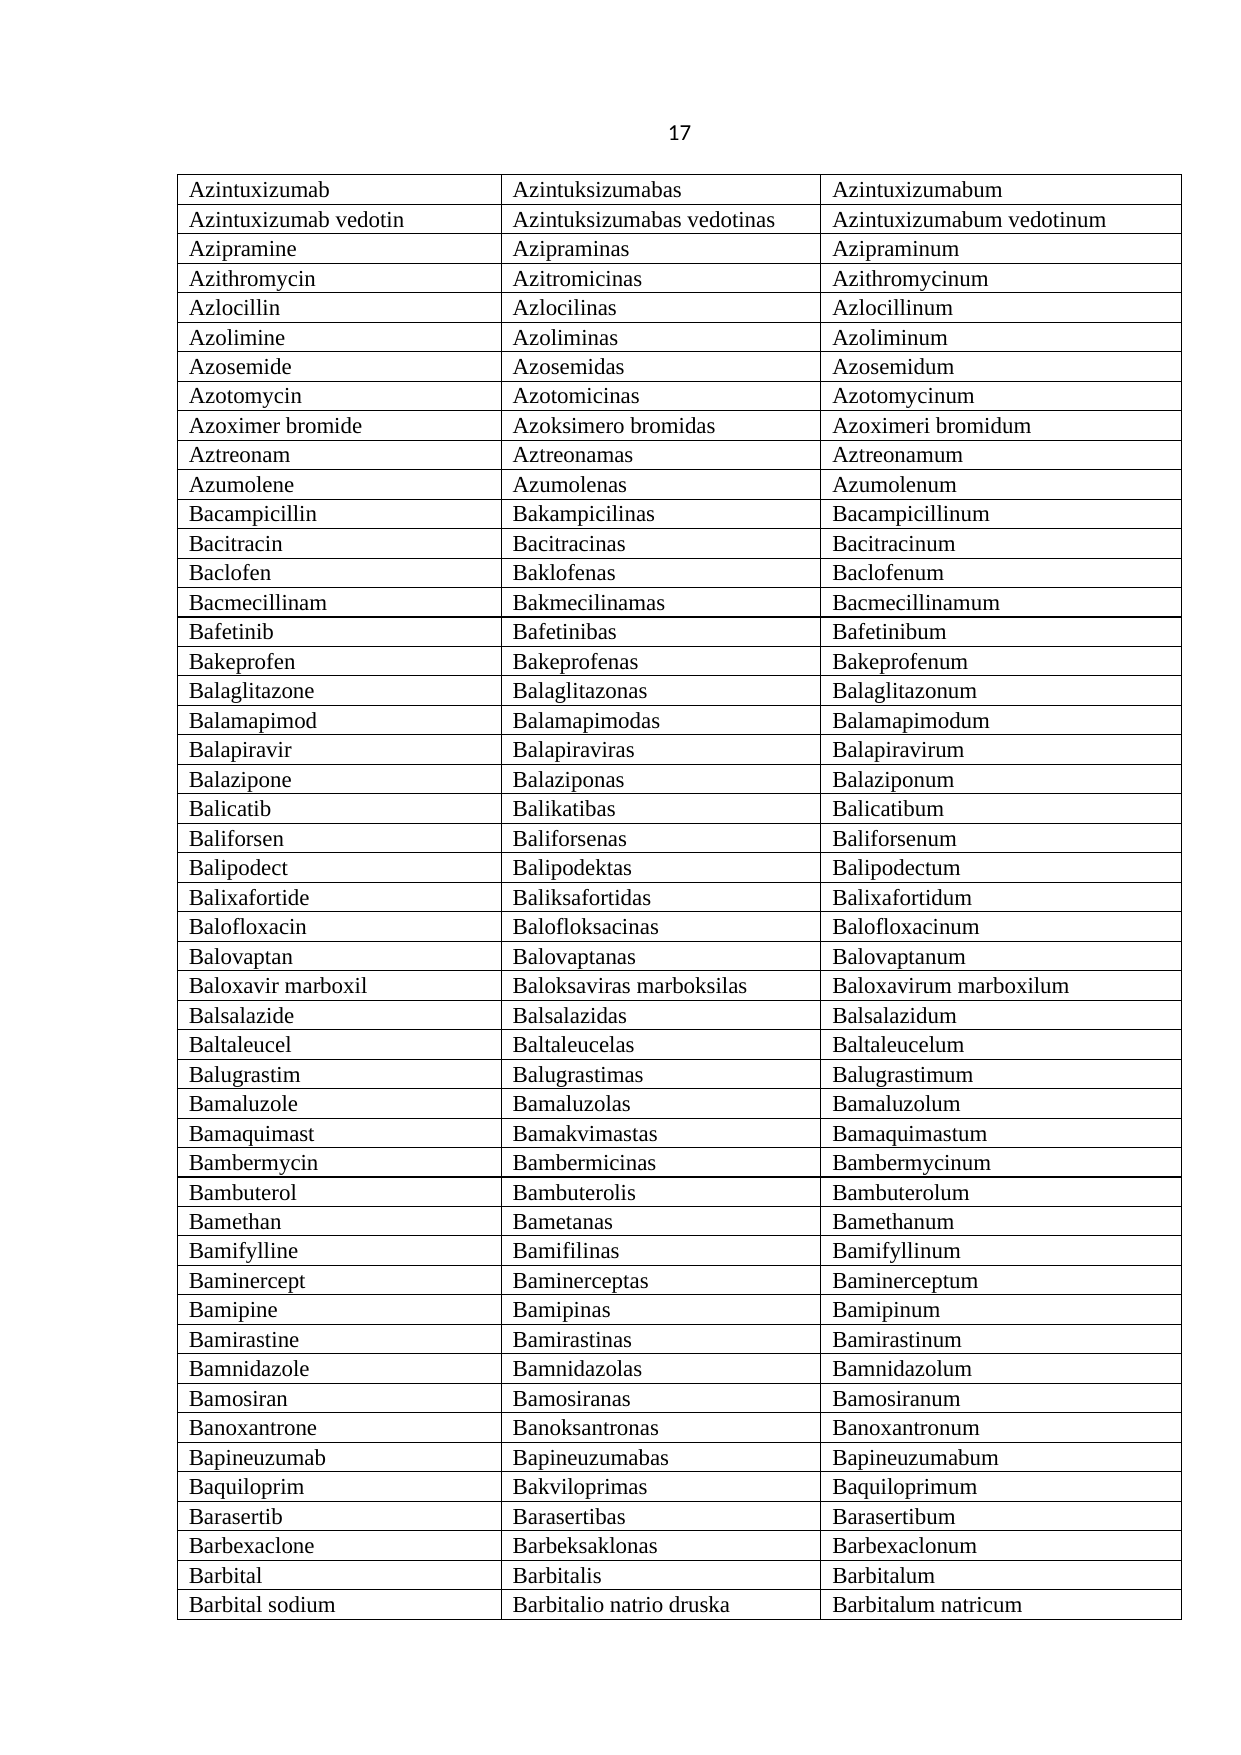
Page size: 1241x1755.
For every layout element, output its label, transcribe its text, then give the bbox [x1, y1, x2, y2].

table_cell Baliforsenas [502, 824, 820, 852]
table_cell Bakeprofenas [502, 647, 820, 675]
table_cell Bafetinib [178, 618, 501, 646]
table_cell Barbitalio natrio druska [502, 1590, 820, 1619]
table_cell Baloxavirum marboxilum [821, 971, 1181, 999]
table_cell Balipodektas [502, 853, 820, 882]
table_cell Bamaquimastum [821, 1119, 1181, 1147]
table_cell Balugrastimum [821, 1060, 1181, 1088]
table_cell Barbeksaklonas [502, 1531, 820, 1560]
table_cell Azipraminas [502, 234, 820, 263]
table_cell Bacampicillin [178, 500, 501, 528]
table_cell Azlocilinas [502, 293, 820, 322]
table_cell Barbitalis [502, 1561, 820, 1589]
table_cell Bambermicinas [502, 1148, 820, 1176]
table_cell Bambermycin [178, 1148, 501, 1176]
table_cell Bamipinum [821, 1295, 1181, 1324]
table_cell Balugrastim [178, 1060, 501, 1088]
table_cell Balapiravir [178, 735, 501, 764]
table_cell Bamipine [178, 1295, 501, 1324]
table_cell Bamifyllinum [821, 1236, 1181, 1265]
table_cell Azintuxizumab vedotin [178, 205, 501, 233]
table_cell Balugrastimas [502, 1060, 820, 1088]
table_cell Baltaleucelas [502, 1030, 820, 1058]
table_cell Balaglitazone [178, 676, 501, 705]
table_cell Balaglitazonum [821, 676, 1181, 705]
table_cell Bamirastine [178, 1325, 501, 1353]
table_cell Azlocillinum [821, 293, 1181, 322]
table_cell Bametanas [502, 1207, 820, 1235]
table_cell Bamosiranum [821, 1384, 1181, 1412]
table_cell Banoxantrone [178, 1413, 501, 1442]
table_cell Bambuterolum [821, 1178, 1181, 1206]
table_cell Bamipinas [502, 1295, 820, 1324]
table_cell Baltaleucelum [821, 1030, 1181, 1058]
table_cell Bapineuzumabas [502, 1443, 820, 1471]
table_cell Baliforsenum [821, 824, 1181, 852]
table_cell Banoxantronum [821, 1413, 1181, 1442]
table_cell Baloxavir marboxil [178, 971, 501, 999]
table_cell Aztreonam [178, 441, 501, 469]
table_cell Azotomicinas [502, 382, 820, 410]
table_cell Azumolene [178, 470, 501, 498]
table_cell Bapineuzumab [178, 1443, 501, 1471]
table_cell Baminercept [178, 1266, 501, 1294]
table_cell Azoliminas [502, 323, 820, 351]
table_cell Barasertibum [821, 1502, 1181, 1530]
table_cell Azotomycin [178, 382, 501, 410]
table_cell Bamirastinas [502, 1325, 820, 1353]
table_cell Balicatibum [821, 794, 1181, 823]
table_cell Bamifilinas [502, 1236, 820, 1265]
table_cell Baltaleucel [178, 1030, 501, 1058]
table_cell Azlocillin [178, 293, 501, 322]
table_cell Bambuterol [178, 1178, 501, 1206]
table_cell Balapiraviras [502, 735, 820, 764]
table_cell Barasertibas [502, 1502, 820, 1530]
table_cell Aztreonamum [821, 441, 1181, 469]
table_cell Azitromicinas [502, 264, 820, 292]
table_cell Bamnidazolas [502, 1354, 820, 1383]
table_cell Barbitalum natricum [821, 1590, 1181, 1619]
table_cell Balsalazide [178, 1001, 501, 1029]
table_cell Balaziponum [821, 765, 1181, 793]
table_cell Bamaluzole [178, 1089, 501, 1117]
table_cell Azoksimero bromidas [502, 411, 820, 439]
table_cell Barbitalum [821, 1561, 1181, 1589]
table_cell Balixafortide [178, 883, 501, 911]
table_cell Baclofenum [821, 559, 1181, 587]
table_cell Balipodect [178, 853, 501, 882]
table_cell Azotomycinum [821, 382, 1181, 410]
table_cell Azithromycin [178, 264, 501, 292]
table_cell Balixafortidum [821, 883, 1181, 911]
table_cell Bamaquimast [178, 1119, 501, 1147]
table_cell Bacmecillinamum [821, 588, 1181, 616]
table_cell Bafetinibas [502, 618, 820, 646]
table_cell Balofloxacin [178, 912, 501, 941]
table_cell Azoliminum [821, 323, 1181, 351]
table_cell Bamosiranas [502, 1384, 820, 1412]
table_cell Baminerceptum [821, 1266, 1181, 1294]
table_cell Barbital sodium [178, 1590, 501, 1619]
table_cell Barbital [178, 1561, 501, 1589]
table_cell Barbexaclone [178, 1531, 501, 1560]
table_cell Banoksantronas [502, 1413, 820, 1442]
table_cell Bamaluzolum [821, 1089, 1181, 1117]
table_cell Bakmecilinamas [502, 588, 820, 616]
table_cell Azosemidas [502, 352, 820, 381]
table_cell Azipramine [178, 234, 501, 263]
table_cell Bakampicilinas [502, 500, 820, 528]
table_cell Bamnidazole [178, 1354, 501, 1383]
table_cell Baquiloprim [178, 1472, 501, 1501]
table_cell Bambermycinum [821, 1148, 1181, 1176]
table_cell Balapiravirum [821, 735, 1181, 764]
table_cell Balovaptanas [502, 942, 820, 970]
table_cell Balaziponas [502, 765, 820, 793]
table_cell Bacmecillinam [178, 588, 501, 616]
table_cell Bamaluzolas [502, 1089, 820, 1117]
table_cell Bacitracinas [502, 529, 820, 557]
table_cell Aztreonamas [502, 441, 820, 469]
table_cell Bamosiran [178, 1384, 501, 1412]
table_cell Baklofenas [502, 559, 820, 587]
table_cell Azintuksizumabas vedotinas [502, 205, 820, 233]
table_cell Bacitracinum [821, 529, 1181, 557]
table_cell Balofloksacinas [502, 912, 820, 941]
table_cell Baloksaviras marboksilas [502, 971, 820, 999]
table_cell Bamethanum [821, 1207, 1181, 1235]
table_cell Bacampicillinum [821, 500, 1181, 528]
table_cell Baliksafortidas [502, 883, 820, 911]
table_cell Baquiloprimum [821, 1472, 1181, 1501]
table_cell Bapineuzumabum [821, 1443, 1181, 1471]
table_cell Bamakvimastas [502, 1119, 820, 1147]
table_cell Azumolenum [821, 470, 1181, 498]
table_cell Balikatibas [502, 794, 820, 823]
table_cell Balovaptanum [821, 942, 1181, 970]
table_cell Balaglitazonas [502, 676, 820, 705]
table_cell Bamirastinum [821, 1325, 1181, 1353]
table_cell Azintuxizumabum vedotinum [821, 205, 1181, 233]
table_cell Azintuxizumab [178, 175, 501, 204]
table_cell Bamethan [178, 1207, 501, 1235]
table_cell Balicatib [178, 794, 501, 823]
table_cell Baliforsen [178, 824, 501, 852]
table_cell Balipodectum [821, 853, 1181, 882]
table_cell Bacitracin [178, 529, 501, 557]
table_cell Azosemidum [821, 352, 1181, 381]
table_cell Azintuxizumabum [821, 175, 1181, 204]
table_cell Bafetinibum [821, 618, 1181, 646]
table_cell Barasertib [178, 1502, 501, 1530]
table_cell Azumolenas [502, 470, 820, 498]
table_cell Baclofen [178, 559, 501, 587]
table_cell Bakeprofenum [821, 647, 1181, 675]
table_cell Bamifylline [178, 1236, 501, 1265]
table_cell Balazipone [178, 765, 501, 793]
table_cell Azoximeri bromidum [821, 411, 1181, 439]
table_cell Bambuterolis [502, 1178, 820, 1206]
table_cell Azoximer bromide [178, 411, 501, 439]
table_cell Bamnidazolum [821, 1354, 1181, 1383]
table_cell Bakviloprimas [502, 1472, 820, 1501]
table_cell Balamapimodas [502, 706, 820, 734]
table_cell Azolimine [178, 323, 501, 351]
table_cell Azosemide [178, 352, 501, 381]
table_cell Balsalazidum [821, 1001, 1181, 1029]
table_cell Balofloxacinum [821, 912, 1181, 941]
table_cell Bakeprofen [178, 647, 501, 675]
table_cell Balamapimodum [821, 706, 1181, 734]
table_cell Azipraminum [821, 234, 1181, 263]
table_cell Azintuksizumabas [502, 175, 820, 204]
table_cell Balovaptan [178, 942, 501, 970]
table_cell Azithromycinum [821, 264, 1181, 292]
table_cell Baminerceptas [502, 1266, 820, 1294]
table_cell Balamapimod [178, 706, 501, 734]
table_cell Balsalazidas [502, 1001, 820, 1029]
table_cell Barbexaclonum [821, 1531, 1181, 1560]
